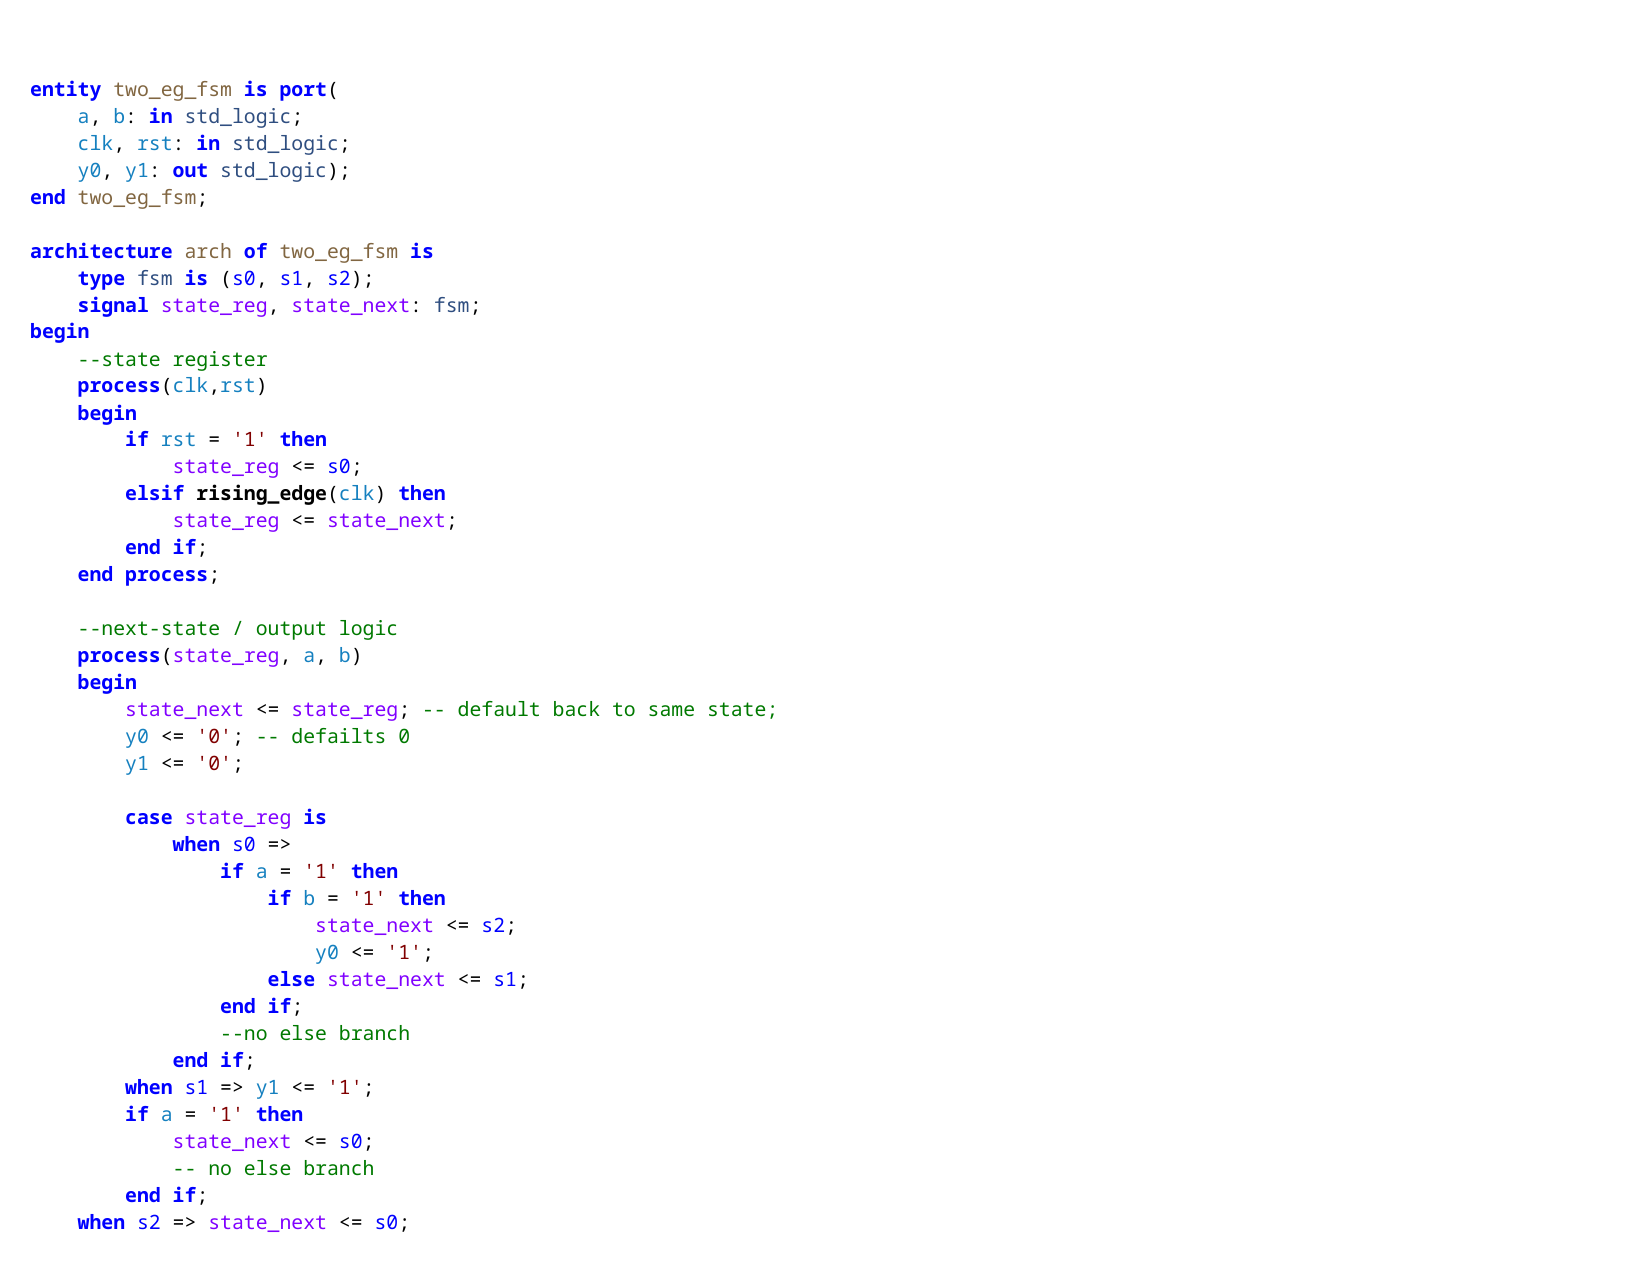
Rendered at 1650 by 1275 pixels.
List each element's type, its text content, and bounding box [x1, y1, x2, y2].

text when s1 => y1 <= '1'; [30, 1073, 1620, 1100]
text entity two_eg_fsm is port( [30, 75, 1620, 102]
text type fsm is (s0, s1, s2); [30, 264, 1620, 291]
text y0 <= '1'; [30, 938, 1620, 965]
text end if; [30, 1046, 1620, 1073]
text end if; [30, 1181, 1620, 1208]
text begin [30, 668, 1620, 696]
text when s0 => [30, 830, 1620, 857]
text state_reg <= s0; [30, 453, 1620, 480]
text if a = '1' then [30, 1100, 1620, 1127]
text state_next <= s2; [30, 911, 1620, 938]
text case state_reg is [30, 803, 1620, 830]
text signal state_reg, state_next: fsm; [30, 291, 1620, 318]
text clk, rst: in std_logic; [30, 129, 1620, 156]
text begin [30, 399, 1620, 426]
text a, b: in std_logic; [30, 102, 1620, 129]
text if b = '1' then [30, 884, 1620, 911]
text else state_next <= s1; [30, 965, 1620, 992]
text --next-state / output logic [30, 614, 1620, 642]
text process(state_reg, a, b) [30, 642, 1620, 668]
text architecture arch of two_eg_fsm is [30, 237, 1620, 264]
text y0, y1: out std_logic); [30, 156, 1620, 183]
text process(clk,rst) [30, 372, 1620, 399]
text -- no else branch [30, 1154, 1620, 1181]
text state_next <= s0; [30, 1127, 1620, 1154]
text if rst = '1' then [30, 426, 1620, 453]
text y0 <= '0'; -- defailts 0 [30, 722, 1620, 749]
text end two_eg_fsm; [30, 183, 1620, 210]
text if a = '1' then [30, 857, 1620, 884]
text --state register [30, 345, 1620, 372]
text y1 <= '0'; [30, 749, 1620, 776]
text end process; [30, 561, 1620, 588]
text begin [30, 318, 1620, 345]
text end if; [30, 992, 1620, 1019]
text when s2 => state_next <= s0; [30, 1208, 1620, 1235]
text --no else branch [30, 1019, 1620, 1046]
text end if; [30, 534, 1620, 561]
text elsif rising_edge(clk) then [30, 480, 1620, 507]
text state_reg <= state_next; [30, 507, 1620, 534]
text state_next <= state_reg; -- default back to same state; [30, 696, 1620, 722]
